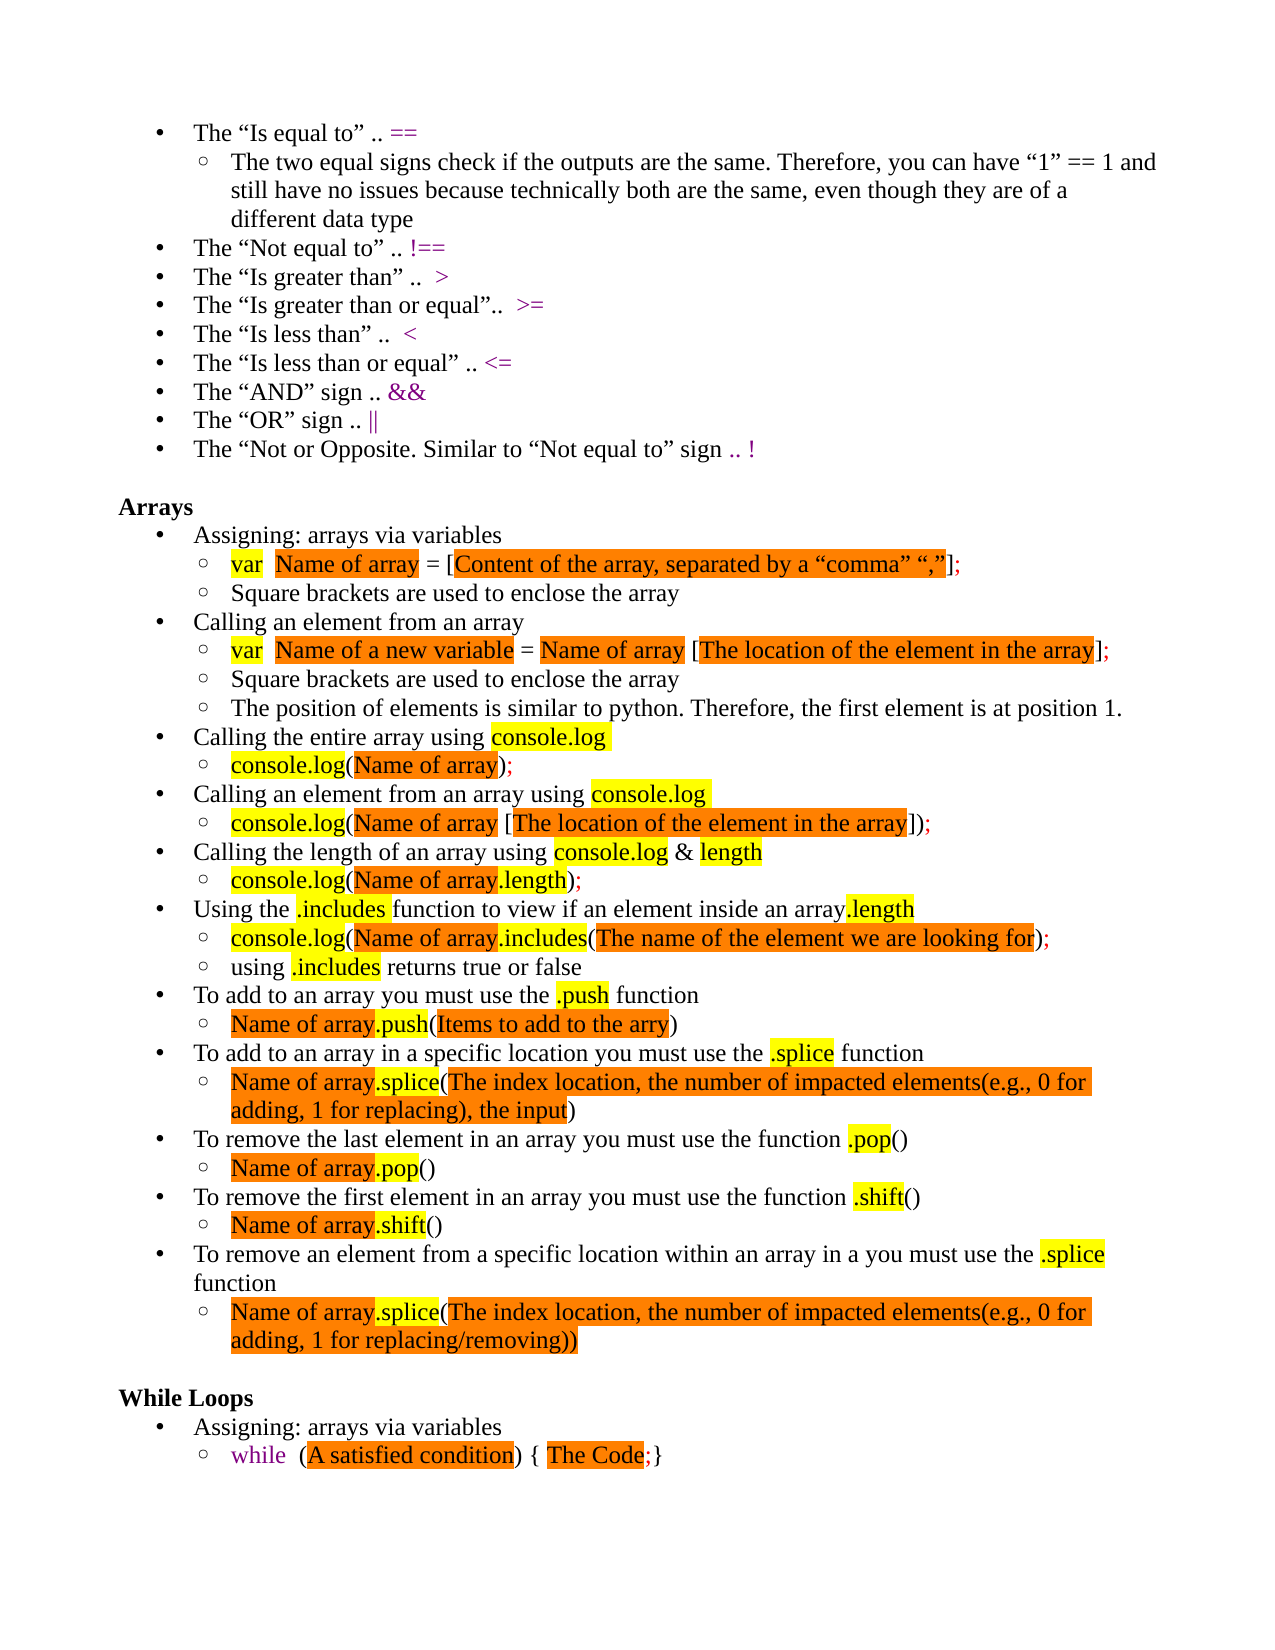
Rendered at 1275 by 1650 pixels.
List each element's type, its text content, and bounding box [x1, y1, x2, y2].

list Name of array.splice(The index location, the number of impacted elements(e.g., 0 for adding, 1 for replacing), the input) [193, 1067, 1157, 1124]
list The “Is greater than or equal”.. >= [156, 291, 1157, 319]
list Name of array.splice(The index location, the number of impacted elements(e.g., 0 for adding, 1 for replacing/removing)) [193, 1297, 1157, 1354]
list The “Is greater than” .. > [156, 262, 1157, 291]
list The “Is less than or equal” .. <= [156, 348, 1157, 377]
list The “Not equal to” .. !== [156, 233, 1157, 262]
list console.log(Name of array.includes(The name of the element we are looking for); [193, 923, 1157, 952]
list Square brackets are used to enclose the array [193, 578, 1157, 607]
list To add to an array in a specific location you must use the .splice function [156, 1038, 1157, 1067]
list The “AND” sign .. && [156, 377, 1157, 406]
list var Name of a new variable = Name of array [The location of the element in the array]; [193, 636, 1157, 664]
list Calling the entire array using console.log [156, 722, 1157, 751]
list while (A satisfied condition) { The Code;} [193, 1441, 1157, 1469]
list The “OR” sign .. || [156, 406, 1157, 434]
list Assigning: arrays via variables [156, 521, 1157, 549]
list console.log(Name of array); [193, 751, 1157, 779]
list To add to an array you must use the .push function [156, 981, 1157, 1009]
list Calling the length of an array using console.log & length [156, 837, 1157, 866]
list The position of elements is similar to python. Therefore, the first element is at position 1. [193, 693, 1157, 722]
list Name of array.shift() [193, 1211, 1157, 1239]
list Square brackets are used to enclose the array [193, 664, 1157, 693]
list The “Not or Opposite. Similar to “Not equal to” sign .. ! [156, 434, 1157, 463]
list To remove the last element in an array you must use the function .pop() [156, 1124, 1157, 1153]
text While Loops [118, 1383, 1157, 1412]
text Arrays [118, 492, 1157, 521]
list console.log(Name of array.length); [193, 866, 1157, 894]
list Using the .includes function to view if an element inside an array.length [156, 894, 1157, 923]
list To remove an element from a specific location within an array in a you must use the .splice function [156, 1239, 1157, 1297]
list Name of array.pop() [193, 1153, 1157, 1182]
list The “Is equal to” .. == [156, 118, 1157, 147]
list To remove the first element in an array you must use the function .shift() [156, 1182, 1157, 1211]
list using .includes returns true or false [193, 952, 1157, 981]
list var Name of array = [Content of the array, separated by a “comma” “,”]; [193, 549, 1157, 578]
list console.log(Name of array [The location of the element in the array]); [193, 808, 1157, 837]
list The two equal signs check if the outputs are the same. Therefore, you can have “1” == 1 and still have no issues because technically both are the same, even though they are of a different data type [193, 147, 1157, 233]
list Name of array.push(Items to add to the arry) [193, 1009, 1157, 1038]
list The “Is less than” .. < [156, 319, 1157, 348]
list Assigning: arrays via variables [156, 1412, 1157, 1441]
list Calling an element from an array [156, 607, 1157, 636]
list Calling an element from an array using console.log [156, 779, 1157, 808]
